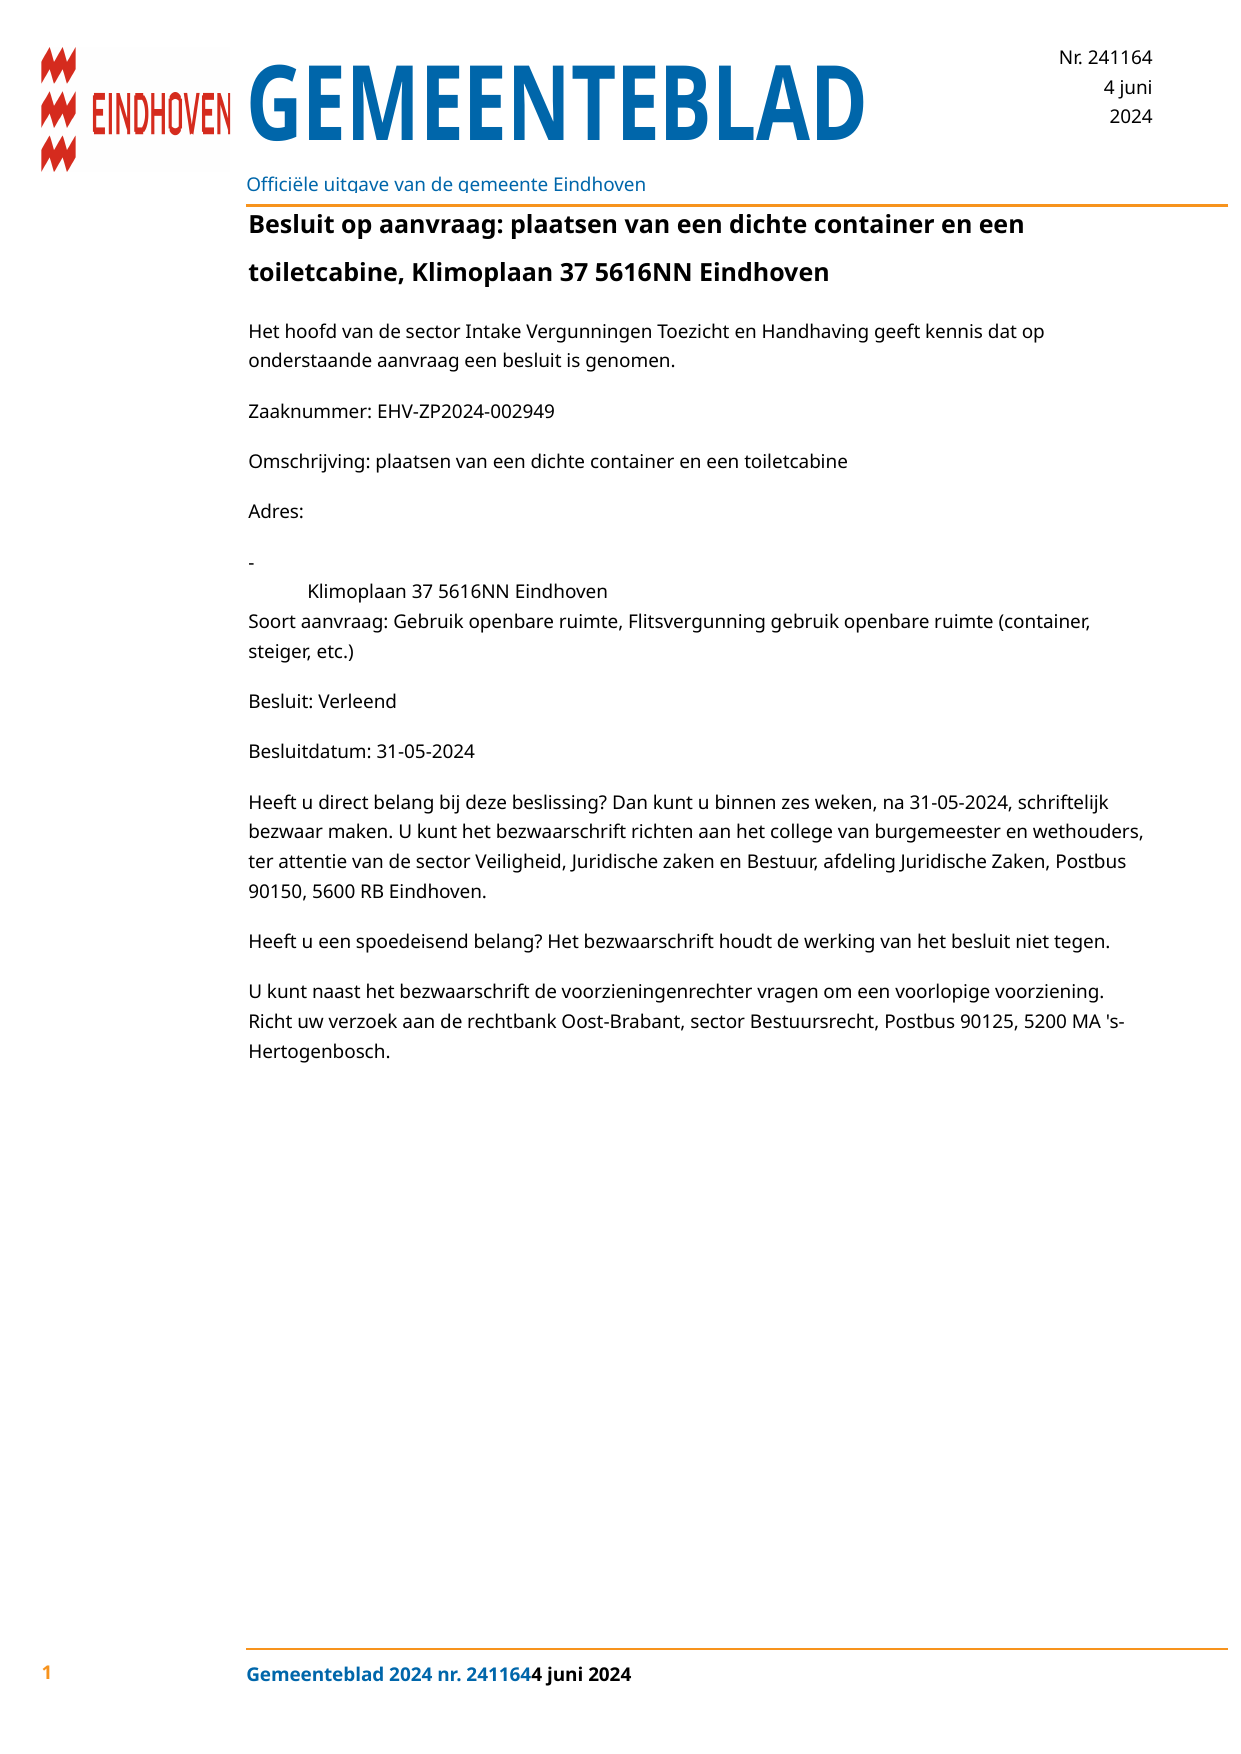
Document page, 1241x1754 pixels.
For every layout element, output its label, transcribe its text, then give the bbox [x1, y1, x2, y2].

text Besluitdatum: 31-05-2024 [248, 739, 1152, 764]
picture [41, 47, 231, 172]
text Het hoofd van de sector Intake Vergunningen Toezicht en Handhaving geeft kennis dat op onderstaande aanvraag een besluit is genomen. [248, 318, 1152, 373]
text U kunt naast het bezwaarschrift de voorzieningenrechter vragen om een voorlopige voorziening. Richt uw verzoek aan de rechtbank Oost-Brabant, sector Bestuursrecht, Postbus 90125, 5200 MA 's-Hertogenbosch. [248, 979, 1152, 1064]
text Omschrijving: plaatsen van een dichte container en een toiletcabine [248, 448, 1152, 474]
list Klimoplaan 37 5616NN Eindhoven [248, 579, 1152, 604]
text Besluit: Verleend [248, 688, 1152, 714]
text Besluit op aanvraag: plaatsen van een dichte container en een toiletcabine, Klimoplaan 37 5616NN Eindhoven [248, 207, 1152, 288]
text Soort aanvraag: Gebruik openbare ruimte, Flitsvergunning gebruik openbare ruimte (container, steiger, etc.) [248, 608, 1152, 664]
text Adres: [248, 499, 1152, 524]
text Heeft u een spoedeisend belang? Het bezwaarschrift houdt de werking van het besluit niet tegen. [248, 928, 1152, 954]
text Zaaknummer: EHV-ZP2024-002949 [248, 398, 1152, 424]
text Heeft u direct belang bij deze beslissing? Dan kunt u binnen zes weken, na 31-05-2024, schriftelijk bezwaar maken. U kunt het bezwaarschrift richten aan het college van burgemeester en wethouders, ter attentie van de sector Veiligheid, Juridische zaken en Bestuur, afdeling Juridische Zaken, Postbus 90150, 5600 RB Eindhoven. [248, 789, 1152, 904]
